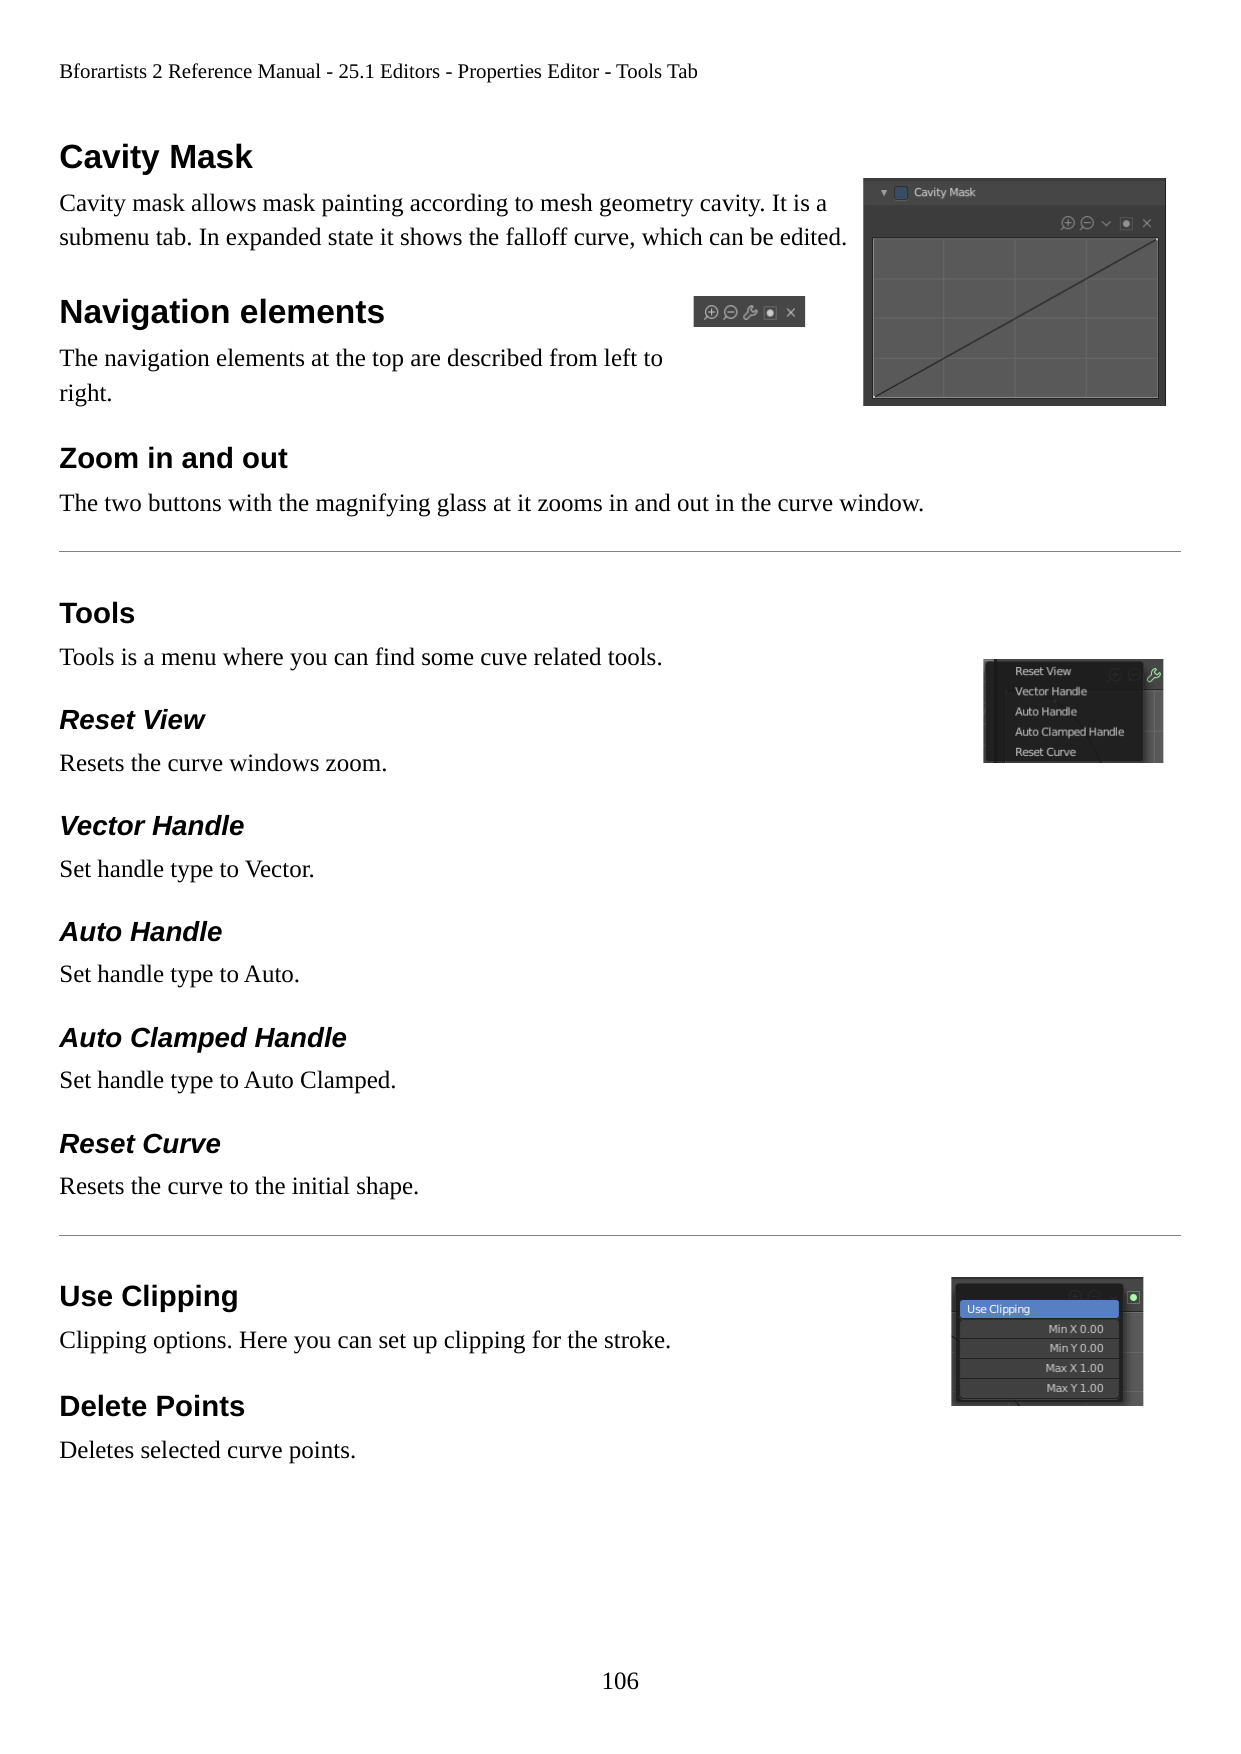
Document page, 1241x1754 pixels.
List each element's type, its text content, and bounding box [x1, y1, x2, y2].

subtitle Cavity Mask [59, 137, 1181, 175]
text Resets the curve to the initial shape. [59, 1171, 1181, 1200]
text Set handle type to Auto. [59, 959, 1181, 988]
text Clipping options. Here you can set up clipping for the stroke. [59, 1326, 951, 1354]
text Resets the curve windows zoom. [59, 748, 1181, 776]
picture [983, 659, 1164, 763]
subtitle Tools [59, 596, 1181, 629]
text Tools is a menu where you can find some cuve related tools. [59, 642, 1181, 671]
text Deletes selected curve points. [59, 1435, 1181, 1464]
subtitle [1164, 703, 1181, 735]
picture [863, 178, 1167, 406]
subtitle Navigation elements [59, 292, 863, 331]
subtitle [1167, 292, 1181, 331]
subtitle Auto Clamped Handle [59, 1021, 1181, 1053]
text Set handle type to Vector. [59, 854, 1181, 882]
subtitle [1144, 1279, 1181, 1313]
picture [693, 296, 806, 327]
subtitle Reset View [59, 703, 983, 735]
text The navigation elements at the top are described from left to right. [59, 343, 1181, 407]
subtitle Delete Points [59, 1389, 1181, 1423]
text Set handle type to Auto Clamped. [59, 1066, 1181, 1094]
subtitle Reset Curve [59, 1127, 1181, 1159]
picture [951, 1277, 1144, 1406]
subtitle Zoom in and out [59, 441, 1181, 475]
text Cavity mask allows mask painting according to mesh geometry cavity. It is a submenu tab. In expanded state it shows the falloff curve, which can be edited. [59, 188, 863, 251]
text The two buttons with the magnifying glass at it zooms in and out in the curve window. [59, 488, 1181, 516]
subtitle Use Clipping [59, 1279, 951, 1313]
subtitle Auto Handle [59, 915, 1181, 947]
subtitle Vector Handle [59, 809, 1181, 841]
